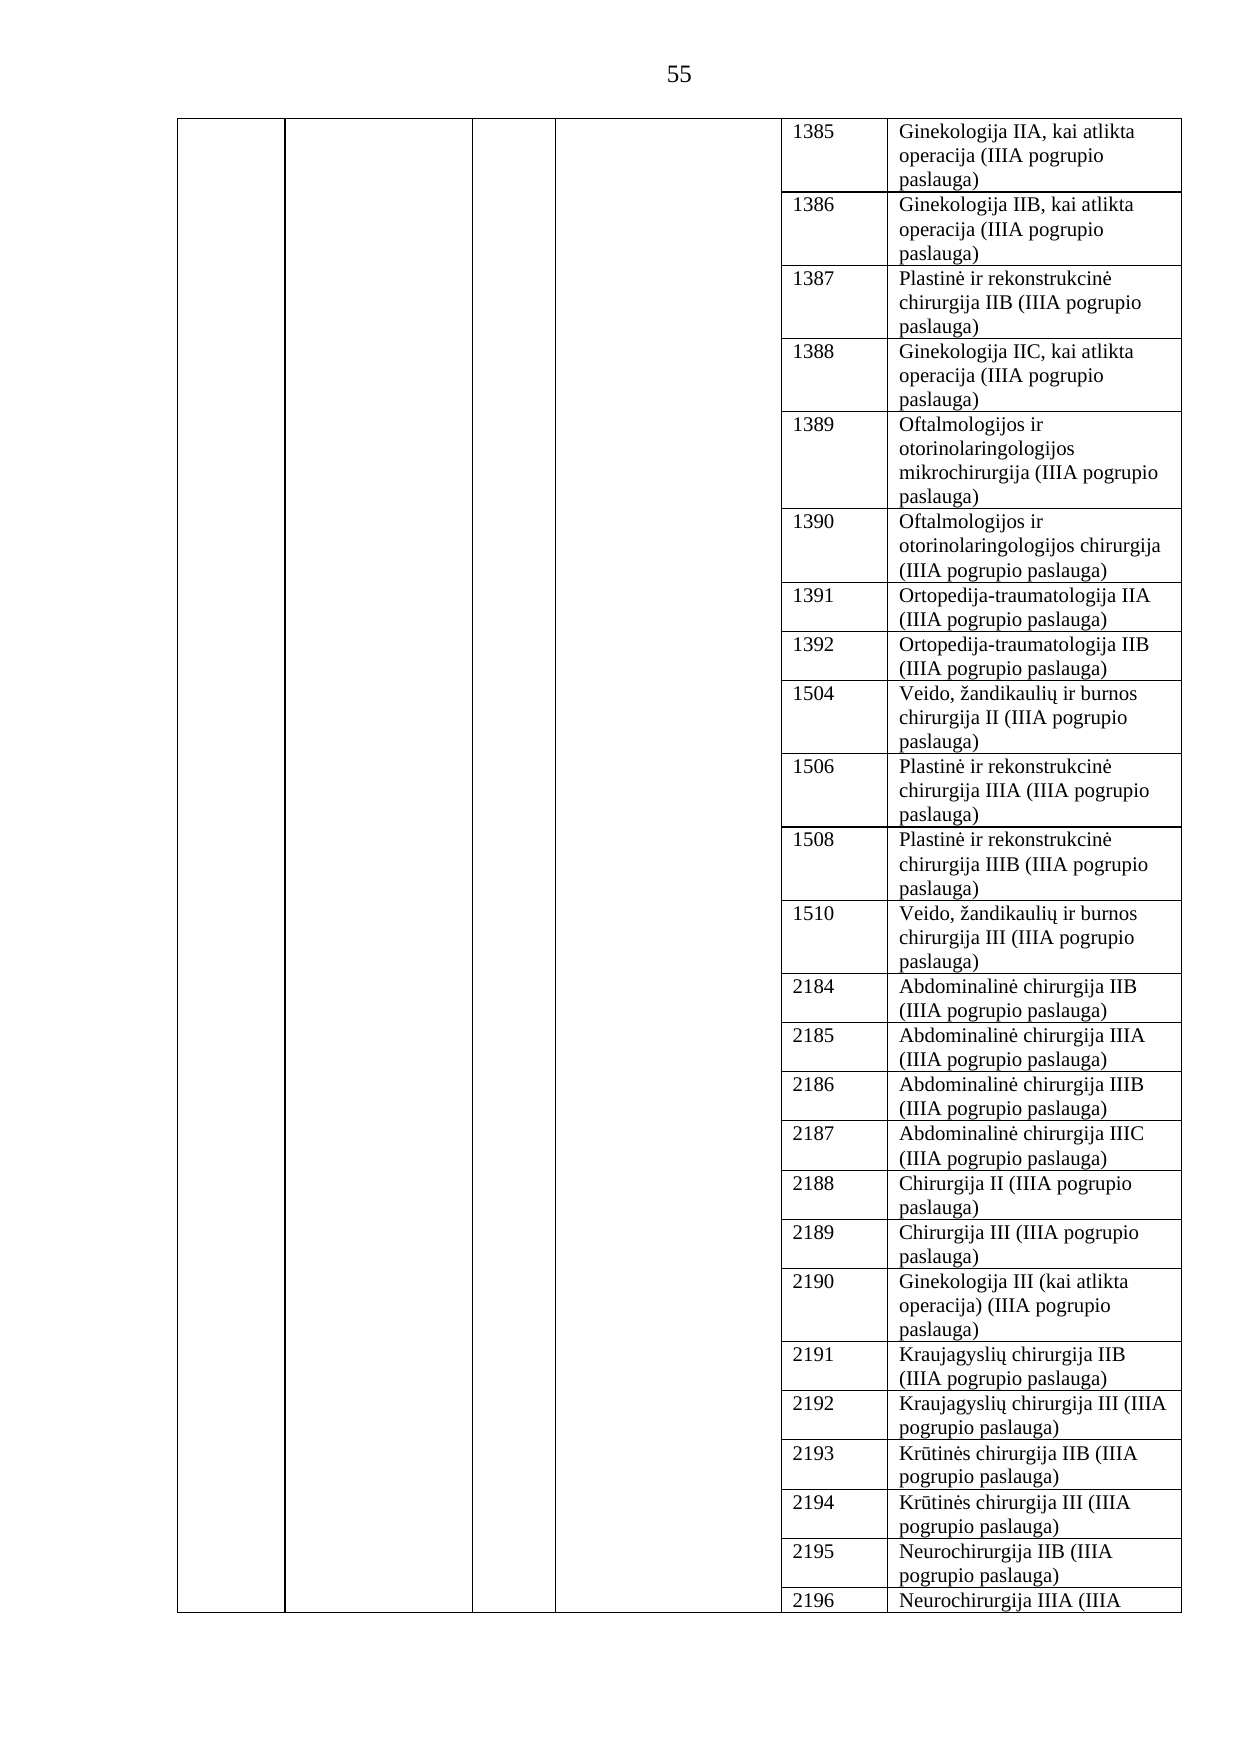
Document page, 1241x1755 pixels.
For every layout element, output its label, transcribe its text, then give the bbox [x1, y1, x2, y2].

table_cell 1390 [782, 509, 887, 582]
table_cell 2195 [782, 1539, 887, 1587]
table_cell Krūtinės chirurgija IIB (IIIA pogrupio paslauga) [888, 1440, 1181, 1488]
table_cell 2188 [782, 1171, 887, 1219]
table_cell Kraujagyslių chirurgija III (IIIA pogrupio paslauga) [888, 1391, 1181, 1439]
table_cell Abdominalinė chirurgija IIIA (IIIA pogrupio paslauga) [888, 1023, 1181, 1071]
table_cell [286, 119, 472, 1612]
table_cell 2194 [782, 1490, 887, 1538]
table_cell Plastinė ir rekonstrukcinė chirurgija IIIB (IIIA pogrupio paslauga) [888, 828, 1181, 899]
table_cell 2185 [782, 1023, 887, 1071]
table_cell Oftalmologijos ir otorinolaringologijos mikrochirurgija (IIIA pogrupio paslauga) [888, 412, 1181, 508]
table_cell 2193 [782, 1440, 887, 1488]
table_cell 1504 [782, 681, 887, 753]
table_cell 2189 [782, 1220, 887, 1268]
table_cell 2186 [782, 1072, 887, 1120]
table_cell Ginekologija III (kai atlikta operacija) (IIIA pogrupio paslauga) [888, 1269, 1181, 1341]
table_cell [178, 119, 284, 1612]
table_cell 1385 [782, 119, 887, 191]
table_cell 2190 [782, 1269, 887, 1341]
table_cell Ortopedija-traumatologija IIB (IIIA pogrupio paslauga) [888, 632, 1181, 680]
table_cell 1386 [782, 193, 887, 264]
table_cell 2187 [782, 1121, 887, 1169]
table_cell 1392 [782, 632, 887, 680]
table_cell [556, 119, 781, 1612]
table_cell [473, 119, 555, 1612]
table_cell 1388 [782, 339, 887, 411]
table_cell Abdominalinė chirurgija IIB (IIIA pogrupio paslauga) [888, 974, 1181, 1022]
table_cell Krūtinės chirurgija III (IIIA pogrupio paslauga) [888, 1490, 1181, 1538]
table_cell 2196 [782, 1588, 887, 1612]
table_cell 1510 [782, 901, 887, 973]
table_cell 1391 [782, 583, 887, 631]
table_cell Plastinė ir rekonstrukcinė chirurgija IIIA (IIIA pogrupio paslauga) [888, 754, 1181, 826]
table_cell Veido, žandikaulių ir burnos chirurgija II (IIIA pogrupio paslauga) [888, 681, 1181, 753]
table_cell Neurochirurgija IIB (IIIA pogrupio paslauga) [888, 1539, 1181, 1587]
table_cell Ginekologija IIA, kai atlikta operacija (IIIA pogrupio paslauga) [888, 119, 1181, 191]
table_cell 1389 [782, 412, 887, 508]
table_cell 2191 [782, 1342, 887, 1390]
table_cell Veido, žandikaulių ir burnos chirurgija III (IIIA pogrupio paslauga) [888, 901, 1181, 973]
table_cell 2184 [782, 974, 887, 1022]
table_cell Kraujagyslių chirurgija IIB (IIIA pogrupio paslauga) [888, 1342, 1181, 1390]
table_cell 1387 [782, 266, 887, 338]
table_cell Plastinė ir rekonstrukcinė chirurgija IIB (IIIA pogrupio paslauga) [888, 266, 1181, 338]
table_cell Neurochirurgija IIIA (IIIA [888, 1588, 1181, 1612]
table_cell 1506 [782, 754, 887, 826]
table_cell Abdominalinė chirurgija IIIB (IIIA pogrupio paslauga) [888, 1072, 1181, 1120]
table_cell 1508 [782, 828, 887, 899]
table_cell Ginekologija IIB, kai atlikta operacija (IIIA pogrupio paslauga) [888, 193, 1181, 264]
table_cell 2192 [782, 1391, 887, 1439]
table_cell Chirurgija III (IIIA pogrupio paslauga) [888, 1220, 1181, 1268]
table_cell Ginekologija IIC, kai atlikta operacija (IIIA pogrupio paslauga) [888, 339, 1181, 411]
table_cell Oftalmologijos ir otorinolaringologijos chirurgija (IIIA pogrupio paslauga) [888, 509, 1181, 582]
table_cell Abdominalinė chirurgija IIIC (IIIA pogrupio paslauga) [888, 1121, 1181, 1169]
table_cell Ortopedija-traumatologija IIA (IIIA pogrupio paslauga) [888, 583, 1181, 631]
table_cell Chirurgija II (IIIA pogrupio paslauga) [888, 1171, 1181, 1219]
